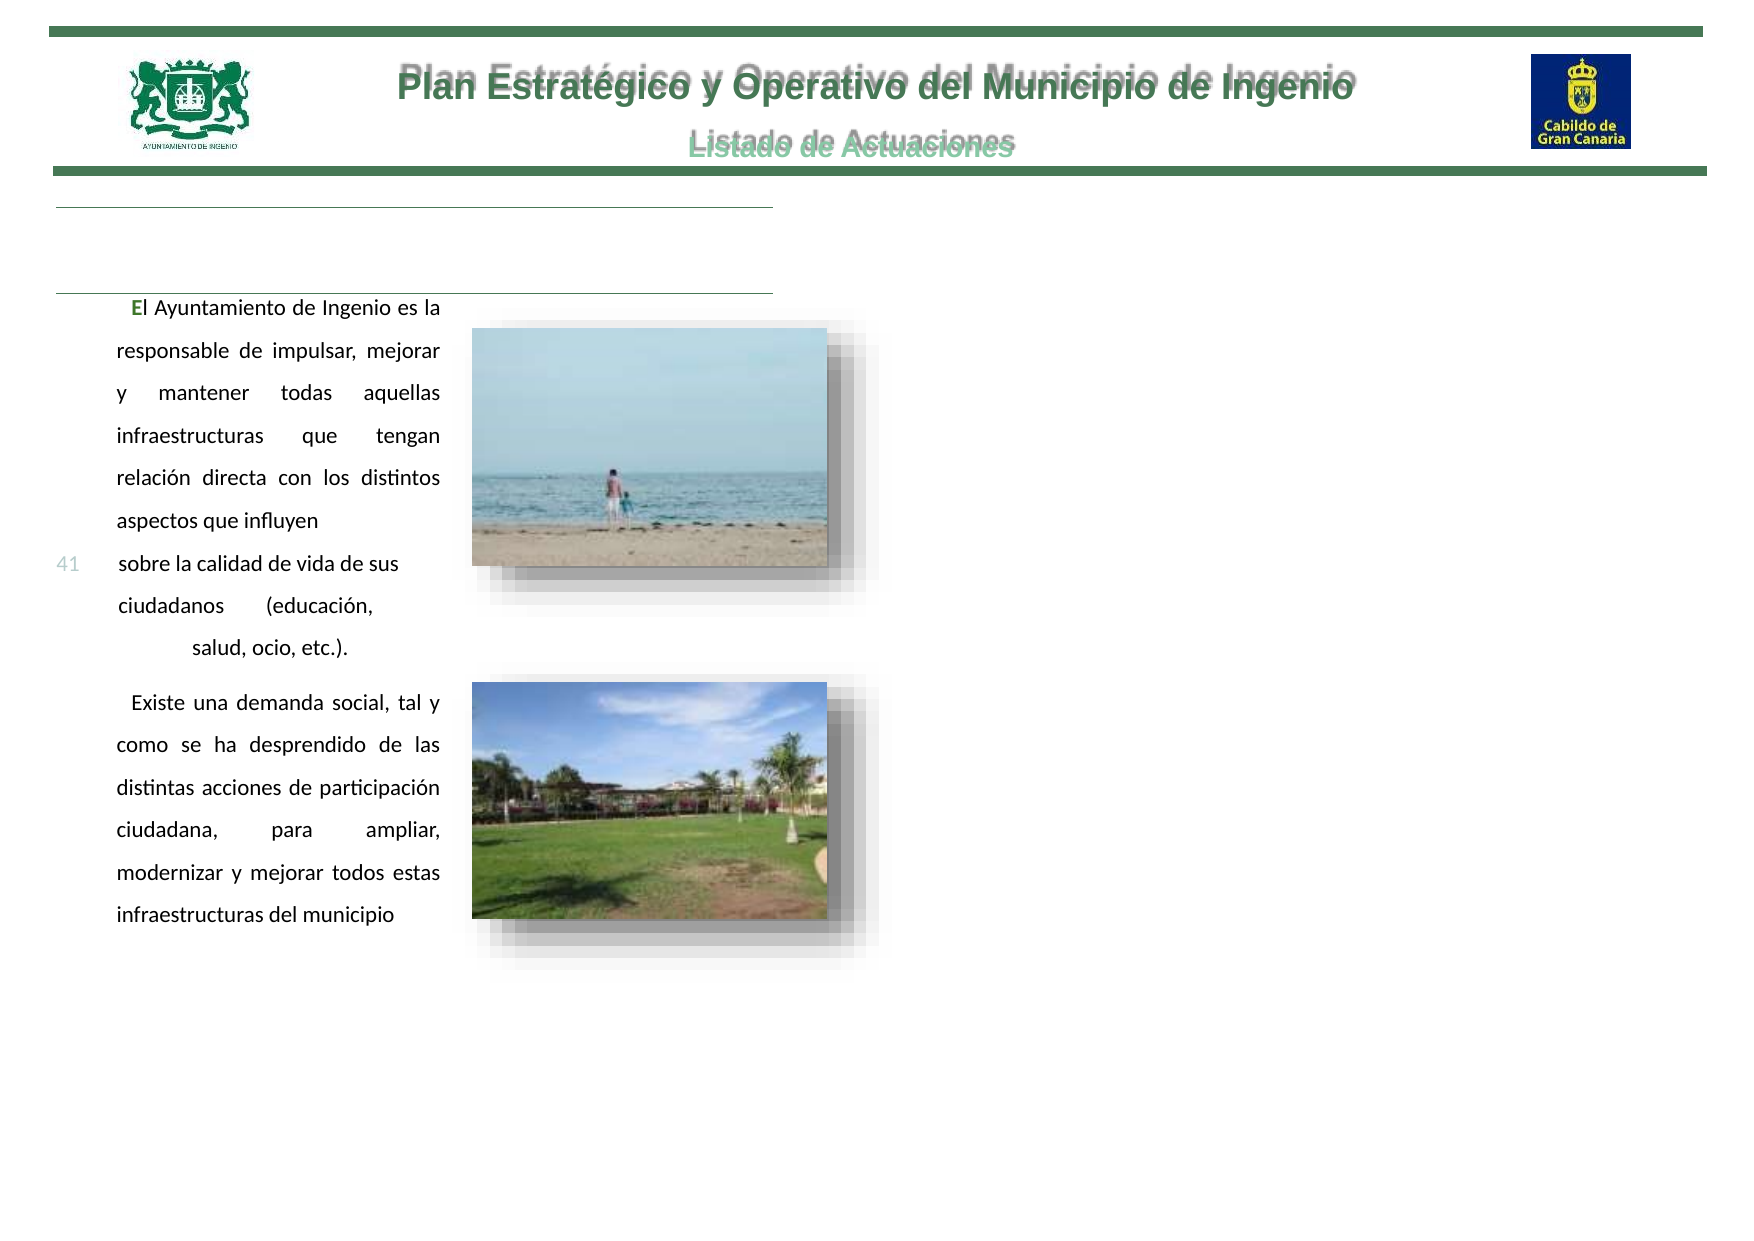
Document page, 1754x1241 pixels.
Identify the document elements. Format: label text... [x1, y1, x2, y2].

table_cell [829, 345, 841, 357]
text El Ayuntamiento de Ingenio es la responsable de impulsar, mejorar y mantener todas aquellas infraestructuras que tengan relación directa con los distintos aspectos que influyen [116, 293, 891, 534]
text Existe una demanda social, tal y como se ha desprendido de las distintas acciones de participación ciudadana, para ampliar, modernizar y mejorar todos estas infraestructuras del municipio [116, 688, 477, 929]
table_cell [515, 580, 829, 592]
table_cell [841, 370, 854, 534]
table_cell [841, 333, 866, 370]
table_cell [502, 921, 515, 929]
table_cell [841, 921, 854, 929]
table_cell [841, 345, 854, 357]
table_cell [854, 711, 866, 921]
table_cell [527, 320, 829, 333]
text 41 sobre la calidad de vida de sus ciudadanos (educación, salud, ocio, etc.). [56, 549, 842, 662]
table_cell servicios socioculturales, sanitarios, educativos, deportivos y de ocio. [56, 208, 772, 292]
table_cell [816, 592, 829, 605]
table_cell [866, 724, 879, 909]
